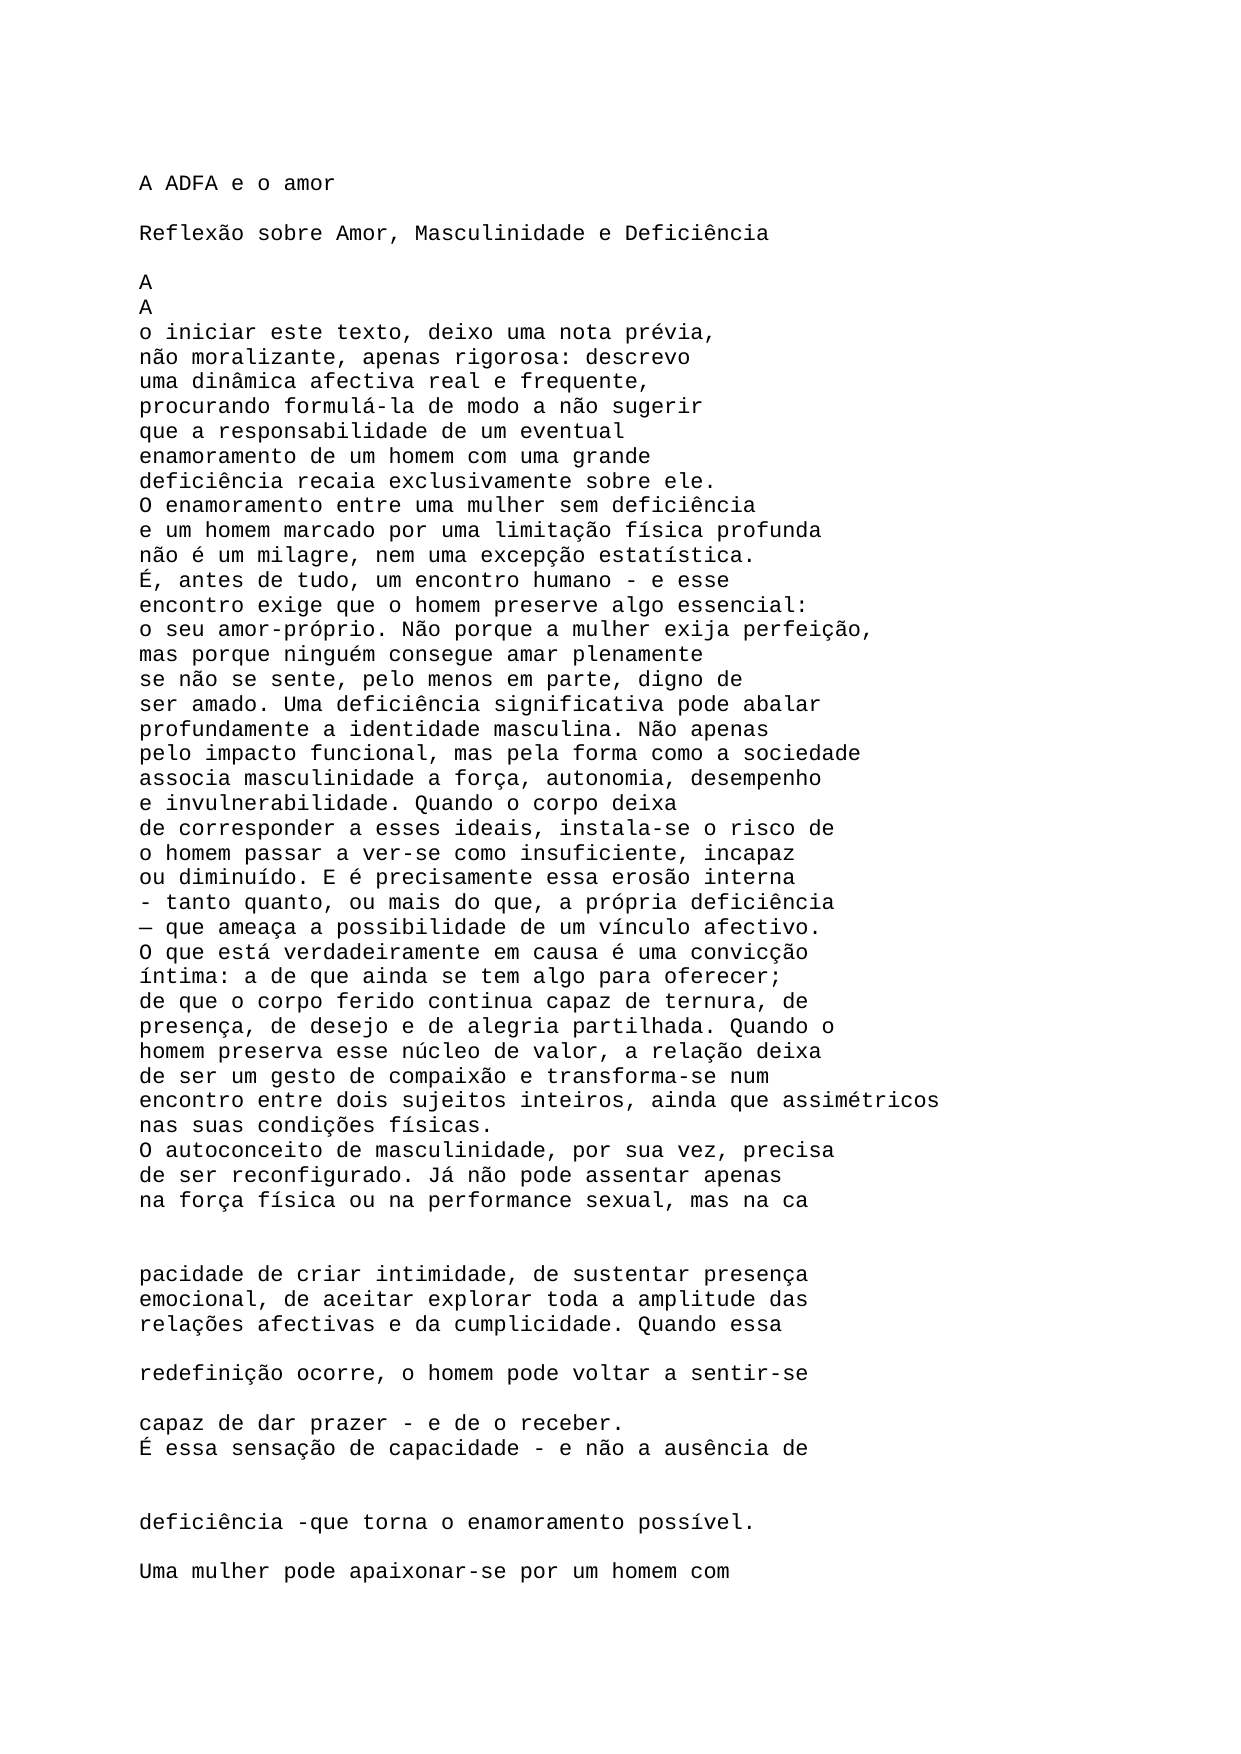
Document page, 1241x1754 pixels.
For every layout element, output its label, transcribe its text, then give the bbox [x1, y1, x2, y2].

text É essa sensação de capacidade - e não a ausência de [139, 1437, 1101, 1462]
text e um homem marcado por uma limitação física profunda [139, 519, 1101, 544]
text o homem passar a ver-se como insuficiente, incapaz [139, 842, 1101, 867]
text - tanto quanto, ou mais do que, a própria deficiência [139, 891, 1101, 916]
text e invulnerabilidade. Quando o corpo deixa [139, 792, 1101, 817]
text Uma mulher pode apaixonar-se por um homem com [139, 1561, 1101, 1586]
text presença, de desejo e de alegria partilhada. Quando o [139, 1015, 1101, 1040]
text ou diminuído. E é precisamente essa erosão interna [139, 867, 1101, 891]
text de que o corpo ferido continua capaz de ternura, de [139, 991, 1101, 1015]
text encontro exige que o homem preserve algo essencial: [139, 594, 1101, 619]
text encontro entre dois sujeitos inteiros, ainda que assimétricos [139, 1090, 1101, 1114]
text associa masculinidade a força, autonomia, desempenho [139, 767, 1101, 792]
text O que está verdadeiramente em causa é uma convicção [139, 941, 1101, 966]
text A ADFA e o amor [139, 172, 1101, 197]
text deficiência recaia exclusivamente sobre ele. [139, 470, 1101, 495]
text enamoramento de um homem com uma grande [139, 445, 1101, 470]
text nas suas condições físicas. [139, 1114, 1101, 1139]
text redefinição ocorre, o homem pode voltar a sentir-se [139, 1362, 1101, 1387]
text o iniciar este texto, deixo uma nota prévia, [139, 321, 1101, 346]
text ser amado. Uma deficiência significativa pode abalar [139, 693, 1101, 718]
text emocional, de aceitar explorar toda a amplitude das [139, 1288, 1101, 1313]
text que a responsabilidade de um eventual [139, 420, 1101, 445]
text de corresponder a esses ideais, instala-se o risco de [139, 817, 1101, 842]
text procurando formulá-la de modo a não sugerir [139, 396, 1101, 420]
text É, antes de tudo, um encontro humano - e esse [139, 569, 1101, 594]
text o seu amor-próprio. Não porque a mulher exija perfeição, [139, 619, 1101, 643]
text profundamente a identidade masculina. Não apenas [139, 718, 1101, 743]
text homem preserva esse núcleo de valor, a relação deixa [139, 1040, 1101, 1065]
text de ser um gesto de compaixão e transforma-se num [139, 1065, 1101, 1090]
text A [139, 272, 1101, 296]
text de ser reconfigurado. Já não pode assentar apenas [139, 1164, 1101, 1189]
text pelo impacto funcional, mas pela forma como a sociedade [139, 743, 1101, 767]
text relações afectivas e da cumplicidade. Quando essa [139, 1313, 1101, 1338]
text uma dinâmica afectiva real e frequente, [139, 371, 1101, 396]
text mas porque ninguém consegue amar plenamente [139, 643, 1101, 668]
text na força física ou na performance sexual, mas na ca [139, 1189, 1101, 1214]
text íntima: a de que ainda se tem algo para oferecer; [139, 966, 1101, 991]
text pacidade de criar intimidade, de sustentar presença [139, 1263, 1101, 1288]
text capaz de dar prazer - e de o receber. [139, 1412, 1101, 1437]
text se não se sente, pelo menos em parte, digno de [139, 668, 1101, 693]
text — que ameaça a possibilidade de um vínculo afectivo. [139, 916, 1101, 941]
text não é um milagre, nem uma excepção estatística. [139, 544, 1101, 569]
text O autoconceito de masculinidade, por sua vez, precisa [139, 1139, 1101, 1164]
text Reflexão sobre Amor, Masculinidade e Deficiência [139, 222, 1101, 247]
text O enamoramento entre uma mulher sem deficiência [139, 495, 1101, 519]
text não moralizante, apenas rigorosa: descrevo [139, 346, 1101, 371]
text deficiência -que torna o enamoramento possível. [139, 1511, 1101, 1536]
text A [139, 296, 1101, 321]
